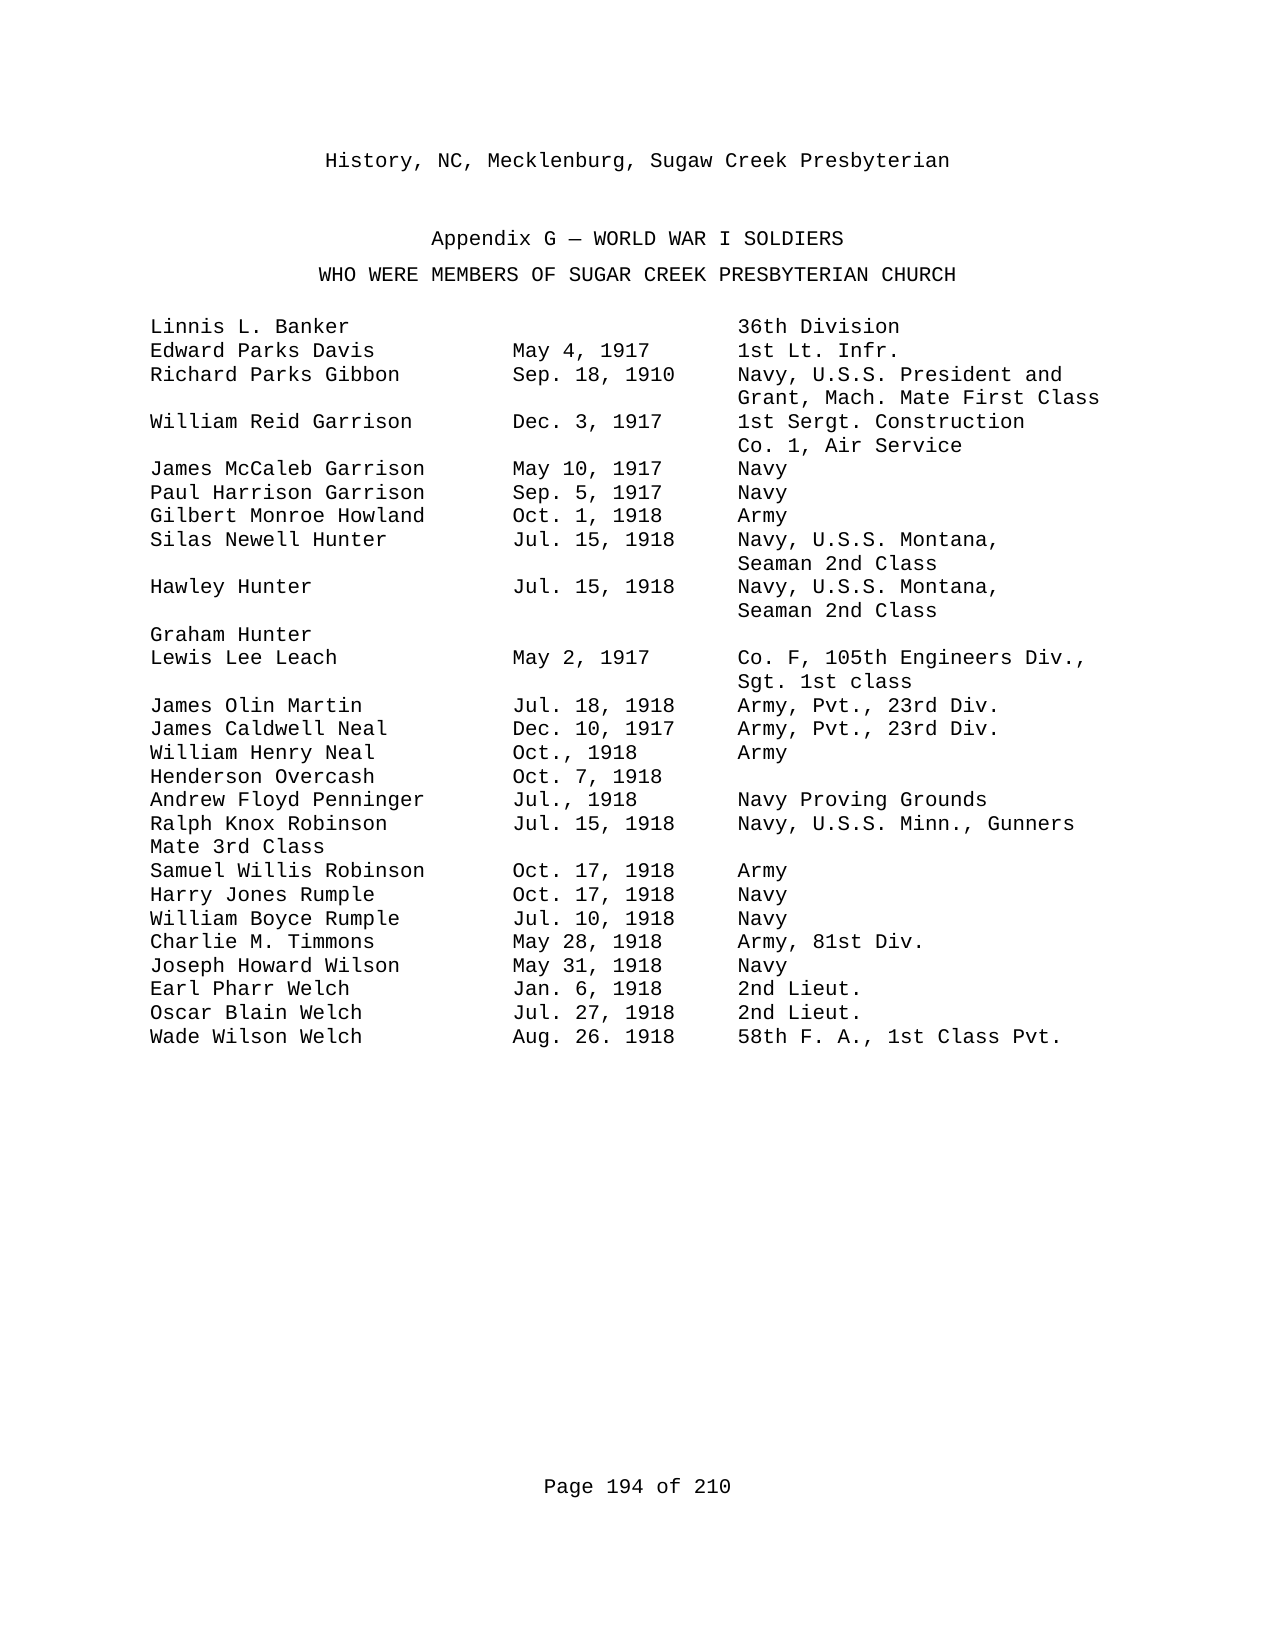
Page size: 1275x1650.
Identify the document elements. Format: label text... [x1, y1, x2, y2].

text Graham Hunter [150, 624, 1125, 647]
text William Henry Neal Oct., 1918 Army [150, 742, 1125, 766]
text Silas Newell Hunter Jul. 15, 1918 Navy, U.S.S. Montana, [150, 529, 1125, 553]
text Samuel Willis Robinson Oct. 17, 1918 Army [150, 860, 1125, 884]
text James Olin Martin Jul. 18, 1918 Army, Pvt., 23rd Div. [150, 695, 1125, 718]
text Andrew Floyd Penninger Jul., 1918 Navy Proving Grounds [150, 789, 1125, 813]
text James Caldwell Neal Dec. 10, 1917 Army, Pvt., 23rd Div. [150, 718, 1125, 742]
text Seaman 2nd Class [150, 553, 1125, 576]
text Sgt. 1st class [150, 671, 1125, 695]
subtitle Appendix G — WORLD WAR I SOLDIERS [150, 228, 1125, 252]
text Paul Harrison Garrison Sep. 5, 1917 Navy [150, 482, 1125, 506]
text Grant, Mach. Mate First Class [150, 387, 1125, 411]
text William Reid Garrison Dec. 3, 1917 1st Sergt. Construction [150, 411, 1125, 434]
text Richard Parks Gibbon Sep. 18, 1910 Navy, U.S.S. President and [150, 364, 1125, 387]
text WHO WERE MEMBERS OF SUGAR CREEK PRESBYTERIAN CHURCH [150, 264, 1125, 288]
text James McCaleb Garrison May 10, 1917 Navy [150, 458, 1125, 482]
text Charlie M. Timmons May 28, 1918 Army, 81st Div. [150, 931, 1125, 955]
text Lewis Lee Leach May 2, 1917 Co. F, 105th Engineers Div., [150, 647, 1125, 671]
text Harry Jones Rumple Oct. 17, 1918 Navy [150, 884, 1125, 907]
text Seaman 2nd Class [150, 600, 1125, 624]
text Earl Pharr Welch Jan. 6, 1918 2nd Lieut. [150, 978, 1125, 1002]
text Hawley Hunter Jul. 15, 1918 Navy, U.S.S. Montana, [150, 576, 1125, 600]
text Ralph Knox Robinson Jul. 15, 1918 Navy, U.S.S. Minn., Gunners Mate 3rd Class [150, 813, 1125, 860]
text Co. 1, Air Service [150, 434, 1125, 458]
text Joseph Howard Wilson May 31, 1918 Navy [150, 955, 1125, 978]
text Linnis L. Banker 36th Division [150, 316, 1125, 340]
text William Boyce Rumple Jul. 10, 1918 Navy [150, 907, 1125, 931]
text Edward Parks Davis May 4, 1917 1st Lt. Infr. [150, 340, 1125, 364]
text Wade Wilson Welch Aug. 26. 1918 58th F. A., 1st Class Pvt. [150, 1026, 1125, 1049]
text Oscar Blain Welch Jul. 27, 1918 2nd Lieut. [150, 1002, 1125, 1026]
text Gilbert Monroe Howland Oct. 1, 1918 Army [150, 506, 1125, 529]
text Henderson Overcash Oct. 7, 1918 [150, 766, 1125, 789]
